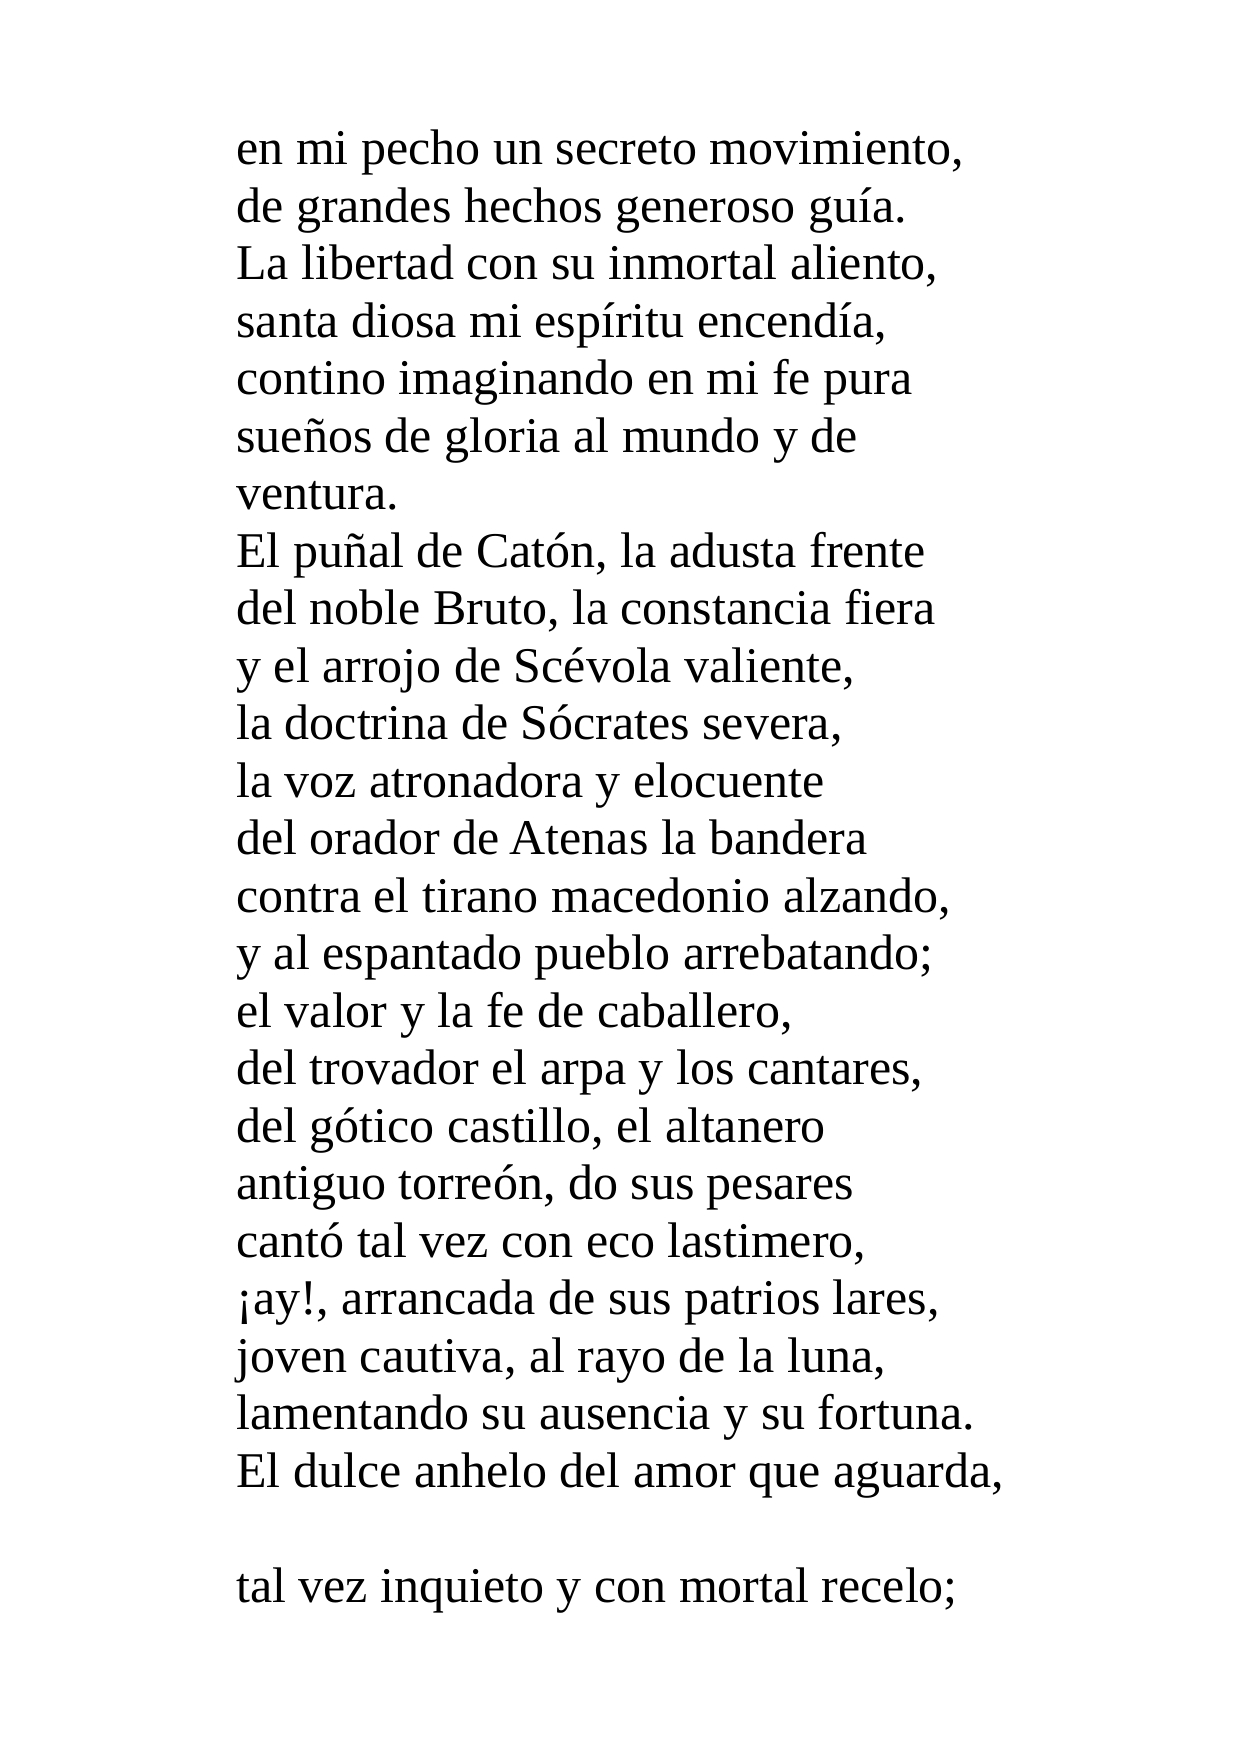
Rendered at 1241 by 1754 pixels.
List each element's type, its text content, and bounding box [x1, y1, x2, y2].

text en mi pecho un secreto movimiento, de grandes hechos generoso guía. La libertad con su inmortal aliento, santa diosa mi espíritu encendía, contino imaginando en mi fe pura sueños de gloria al mundo y de ventura. El puñal de Catón, la adusta frente del noble Bruto, la constancia fiera y el arrojo de Scévola valiente, la doctrina de Sócrates severa, la voz atronadora y elocuente del orador de Atenas la bandera contra el tirano macedonio alzando, y al espantado pueblo arrebatando; el valor y la fe de caballero, del trovador el arpa y los cantares, del gótico castillo, el altanero antiguo torreón, do sus pesares cantó tal vez con eco lastimero, ¡ay!, arrancada de sus patrios lares, joven cautiva, al rayo de la luna, lamentando su ausencia y su fortuna. El dulce anhelo del amor que aguarda, tal vez inquieto y con mortal recelo; [236, 118, 1004, 1613]
